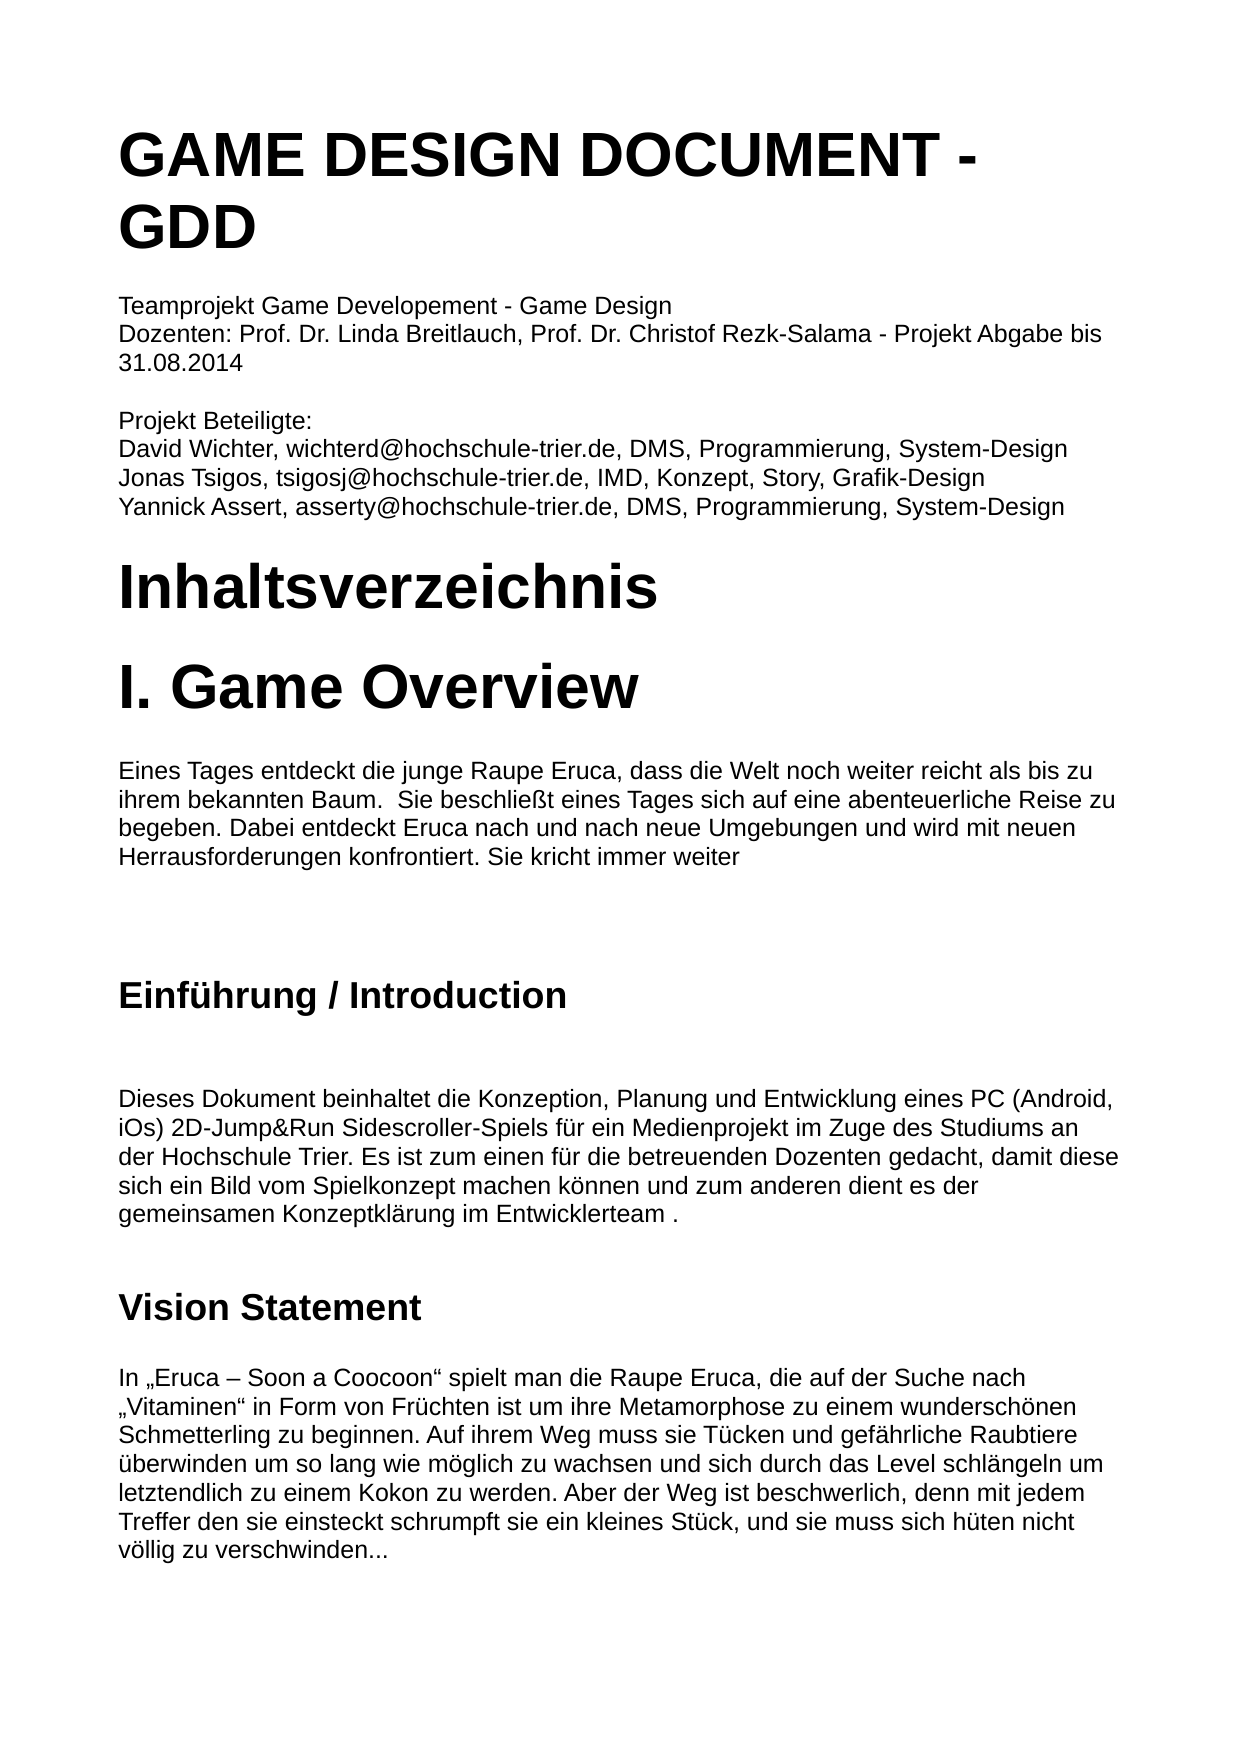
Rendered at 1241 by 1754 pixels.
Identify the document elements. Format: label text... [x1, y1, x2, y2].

text Einführung / Introduction [118, 973, 1122, 1016]
text Projekt Beteiligte: [118, 406, 1122, 434]
text In „Eruca – Soon a Coocoon“ spielt man die Raupe Eruca, die auf der Suche nach „Vitaminen“ in Form von Früchten ist um ihre Metamorphose zu einem wunderschönen Schmetterling zu beginnen. Auf ihrem Weg muss sie Tücken und gefährliche Raubtiere überwinden um so lang wie möglich zu wachsen und sich durch das Level schlängeln um letztendlich zu einem Kokon zu werden. Aber der Weg ist beschwerlich, denn mit jedem Treffer den sie einsteckt schrumpft sie ein kleines Stück, und sie muss sich hüten nicht völlig zu verschwinden... [118, 1363, 1122, 1564]
text Vision Statement [118, 1286, 1122, 1329]
text Teamprojekt Game Developement - Game Design [118, 291, 1122, 319]
text Dieses Dokument beinhaltet die Konzeption, Planung und Entwicklung eines PC (Android, iOs) 2D-Jump&Run Sidescroller-Spiels für ein Medienprojekt im Zuge des Studiums an der Hochschule Trier. Es ist zum einen für die betreuenden Dozenten gedacht, damit diese sich ein Bild vom Spielkonzept machen können und zum anderen dient es der gemeinsamen Konzeptklärung im Entwicklerteam . [118, 1084, 1122, 1228]
text GAME DESIGN DOCUMENT - GDD [118, 118, 1122, 262]
text Eines Tages entdeckt die junge Raupe Eruca, dass die Welt noch weiter reicht als bis zu ihrem bekannten Baum. Sie beschließt eines Tages sich auf eine abenteuerliche Reise zu begeben. Dabei entdeckt Eruca nach und nach neue Umgebungen und wird mit neuen Herrausforderungen konfrontiert. Sie kricht immer weiter [118, 756, 1122, 871]
text David Wichter, wichterd@hochschule-trier.de, DMS, Programmierung, System-Design [118, 434, 1122, 463]
text Jonas Tsigos, tsigosj@hochschule-trier.de, IMD, Konzept, Story, Grafik-Design [118, 463, 1122, 492]
text I. Game Overview [118, 650, 1122, 722]
text Yannick Assert, asserty@hochschule-trier.de, DMS, Programmierung, System-Design [118, 492, 1122, 521]
text Dozenten: Prof. Dr. Linda Breitlauch, Prof. Dr. Christof Rezk-Salama - Projekt Abgabe bis 31.08.2014 [118, 319, 1122, 377]
text Inhaltsverzeichnis [118, 549, 1122, 621]
